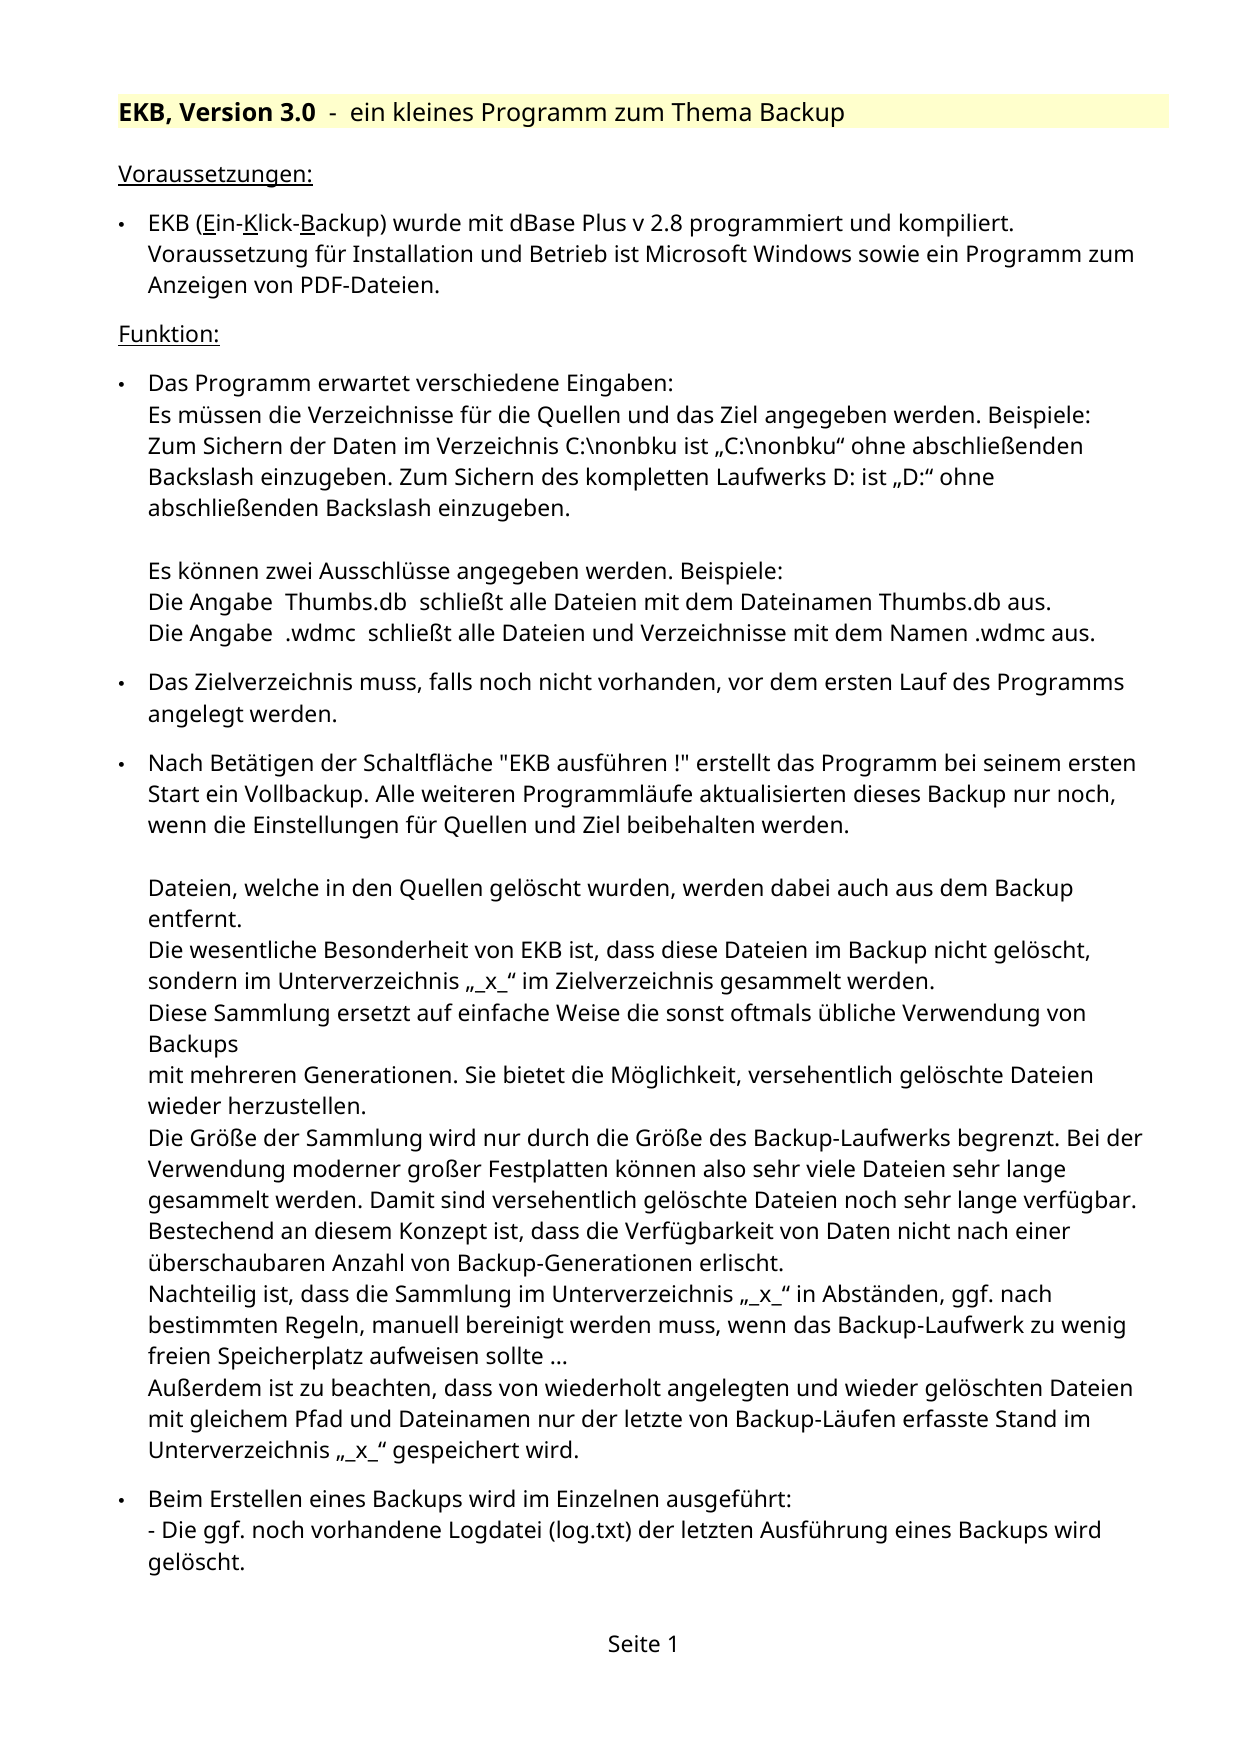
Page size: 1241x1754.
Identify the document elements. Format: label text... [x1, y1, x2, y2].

list Das Zielverzeichnis muss, falls noch nicht vorhanden, vor dem ersten Lauf des Programms angelegt werden. [118, 666, 1169, 729]
text Voraussetzungen: [118, 158, 1169, 189]
list Beim Erstellen eines Backups wird im Einzelnen ausgeführt: - Die ggf. noch vorhandene Logdatei (log.txt) der letzten Ausführung eines Backups wird gelöscht. [118, 1483, 1169, 1577]
list EKB (Ein-Klick-Backup) wurde mit dBase Plus v 2.8 programmiert und kompiliert. Voraussetzung für Installation und Betrieb ist Microsoft Windows sowie ein Programm zum Anzeigen von PDF-Dateien. [118, 207, 1169, 301]
list Das Programm erwartet verschiedene Eingaben: Es müssen die Verzeichnisse für die Quellen und das Ziel angegeben werden. Beispiele: Zum Sichern der Daten im Verzeichnis C:\nonbku ist „C:\nonbku“ ohne abschließenden Backslash einzugeben. Zum Sichern des kompletten Laufwerks D: ist „D:“ ohne abschließenden Backslash einzugeben. Es können zwei Ausschlüsse angegeben werden. Beispiele: Die Angabe Thumbs.db schließt alle Dateien mit dem Dateinamen Thumbs.db aus. Die Angabe .wdmc schließt alle Dateien und Verzeichnisse mit dem Namen .wdmc aus. [118, 367, 1169, 648]
list Nach Betätigen der Schaltfläche "EKB ausführen !" erstellt das Programm bei seinem ersten Start ein Vollbackup. Alle weiteren Programmläufe aktualisierten dieses Backup nur noch, wenn die Einstellungen für Quellen und Ziel beibehalten werden. Dateien, welche in den Quellen gelöscht wurden, werden dabei auch aus dem Backup entfernt. Die wesentliche Besonderheit von EKB ist, dass diese Dateien im Backup nicht gelöscht, sondern im Unterverzeichnis „_x_“ im Zielverzeichnis gesammelt werden. Diese Sammlung ersetzt auf einfache Weise die sonst oftmals übliche Verwendung von Backups mit mehreren Generationen. Sie bietet die Möglichkeit, versehentlich gelöschte Dateien wieder herzustellen. Die Größe der Sammlung wird nur durch die Größe des Backup-Laufwerks begrenzt. Bei der Verwendung moderner großer Festplatten können also sehr viele Dateien sehr lange gesammelt werden. Damit sind versehentlich gelöschte Dateien noch sehr lange verfügbar. Bestechend an diesem Konzept ist, dass die Verfügbarkeit von Daten nicht nach einer überschaubaren Anzahl von Backup-Generationen erlischt. Nachteilig ist, dass die Sammlung im Unterverzeichnis „_x_“ in Abständen, ggf. nach bestimmten Regeln, manuell bereinigt werden muss, wenn das Backup-Laufwerk zu wenig freien Speicherplatz aufweisen sollte … Außerdem ist zu beachten, dass von wiederholt angelegten und wieder gelöschten Dateien mit gleichem Pfad und Dateinamen nur der letzte von Backup-Läufen erfasste Stand im Unterverzeichnis „_x_“ gespeichert wird. [118, 746, 1169, 1465]
text Funktion: [118, 318, 1169, 349]
